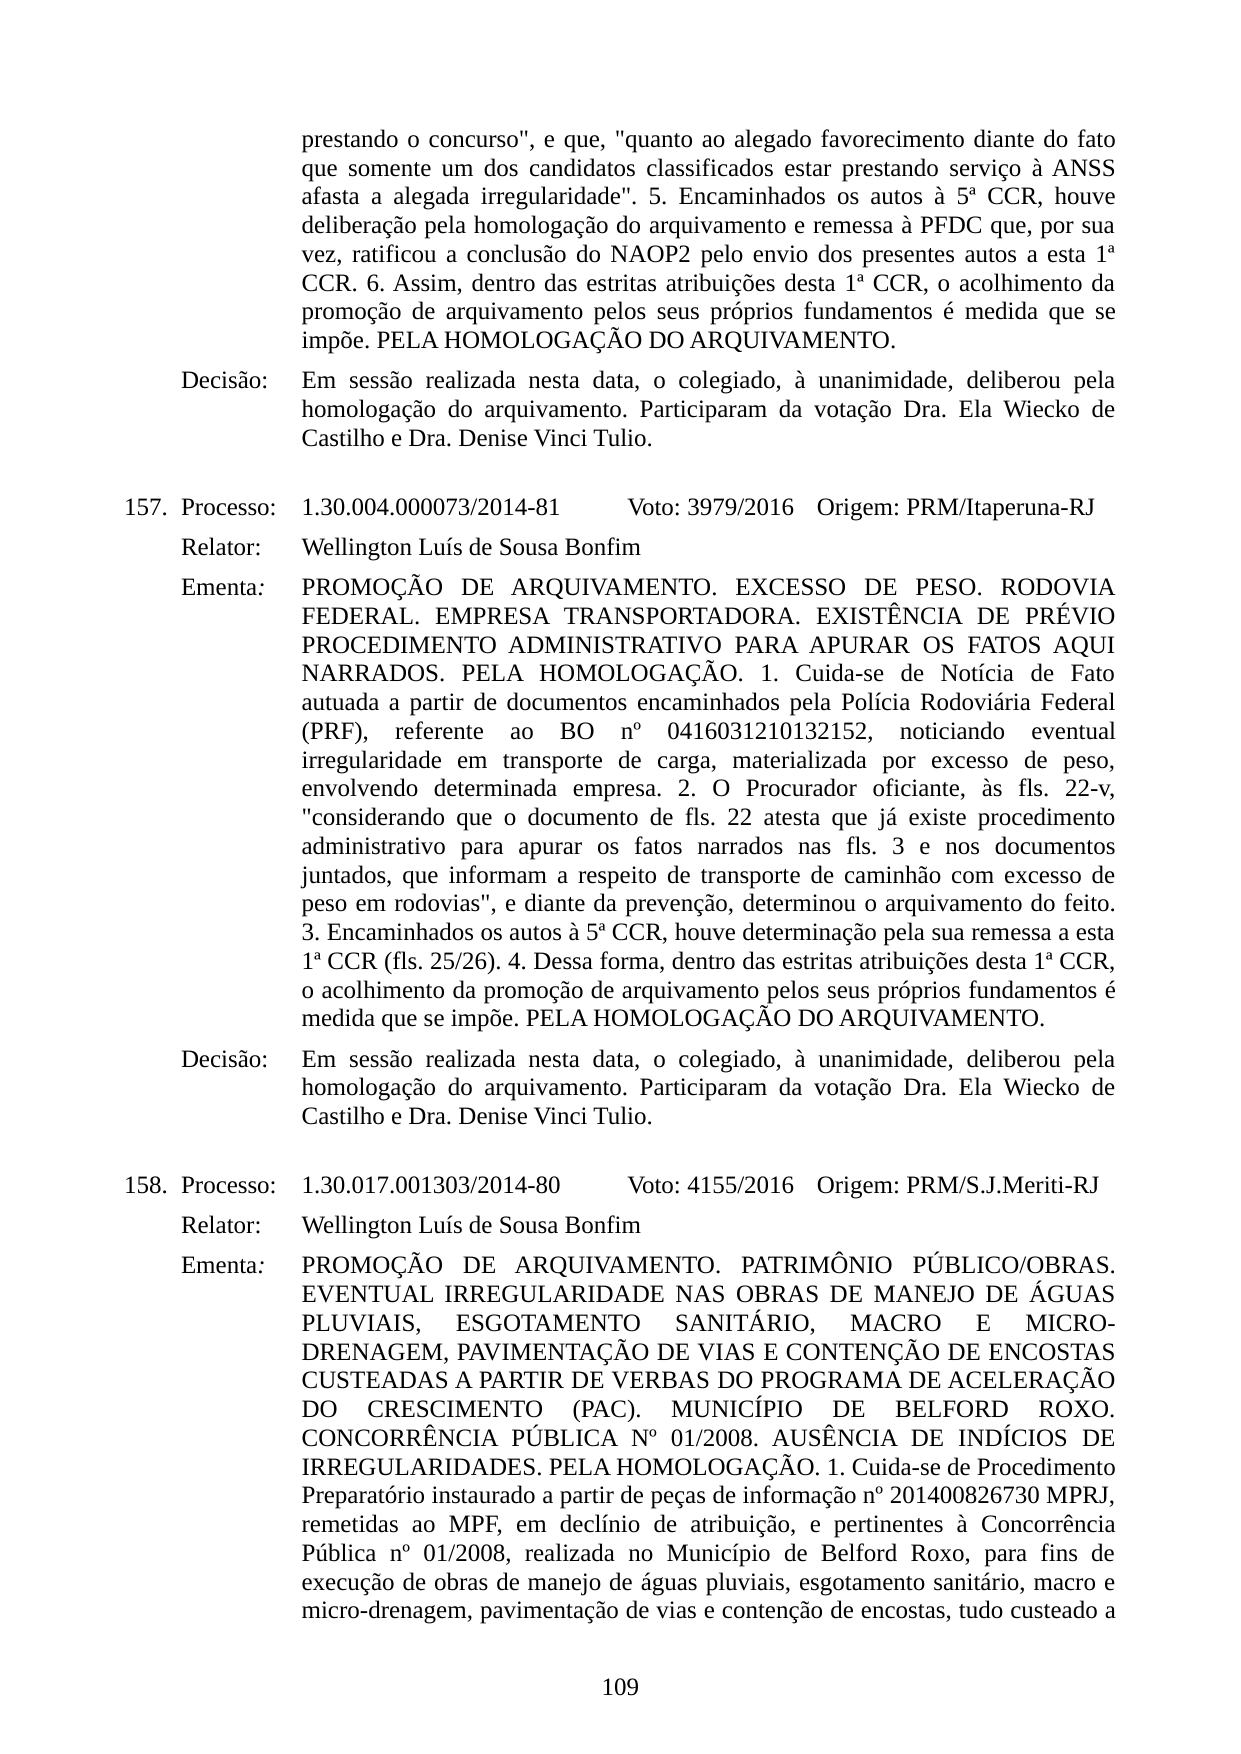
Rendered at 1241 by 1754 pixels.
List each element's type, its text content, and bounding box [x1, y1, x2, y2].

table_header 157. [118, 486, 175, 526]
table_cell [118, 1038, 175, 1136]
table_cell [118, 118, 175, 359]
table_cell Ementa: [175, 1245, 296, 1630]
table_cell Wellington Luís de Sousa Bonfim [296, 1205, 1122, 1245]
table_cell Em sessão realizada nesta data, o colegiado, à unanimidade, deliberou pela homologação do arquivamento. Participaram da votação Dra. Ela Wiecko de Castilho e Dra. Denise Vinci Tulio. [296, 1038, 1122, 1136]
table_cell PROMOÇÃO DE ARQUIVAMENTO. PATRIMÔNIO PÚBLICO/OBRAS. EVENTUAL IRREGULARIDADE NAS OBRAS DE MANEJO DE ÁGUAS PLUVIAIS, ESGOTAMENTO SANITÁRIO, MACRO E MICRO-DRENAGEM, PAVIMENTAÇÃO DE VIAS E CONTENÇÃO DE ENCOSTAS CUSTEADAS A PARTIR DE VERBAS DO PROGRAMA DE ACELERAÇÃO DO CRESCIMENTO (PAC). MUNICÍPIO DE BELFORD ROXO. CONCORRÊNCIA PÚBLICA Nº 01/2008. AUSÊNCIA DE INDÍCIOS DE IRREGULARIDADES. PELA HOMOLOGAÇÃO. 1. Cuida-se de Procedimento Preparatório instaurado a partir de peças de informação nº 201400826730 MPRJ, remetidas ao MPF, em declínio de atribuição, e pertinentes à Concorrência Pública nº 01/2008, realizada no Município de Belford Roxo, para fins de execução de obras de manejo de águas pluviais, esgotamento sanitário, macro e micro-drenagem, pavimentação de vias e contenção de encostas, tudo custeado a [296, 1245, 1122, 1630]
table_header Origem: PRM/S.J.Meriti-RJ [811, 1164, 1122, 1204]
table_cell Wellington Luís de Sousa Bonfim [296, 526, 1122, 566]
table_cell [118, 1245, 175, 1630]
table_header Processo: [175, 1164, 296, 1204]
table_cell Relator: [175, 526, 296, 566]
table_header Voto: 4155/2016 [621, 1164, 811, 1204]
table_cell Ementa: [175, 566, 296, 1038]
table_cell prestando o concurso", e que, "quanto ao alegado favorecimento diante do fato que somente um dos candidatos classificados estar prestando serviço à ANSS afasta a alegada irregularidade". 5. Encaminhados os autos à 5ª CCR, houve deliberação pela homologação do arquivamento e remessa à PFDC que, por sua vez, ratificou a conclusão do NAOP2 pelo envio dos presentes autos a esta 1ª CCR. 6. Assim, dentro das estritas atribuições desta 1ª CCR, o acolhimento da promoção de arquivamento pelos seus próprios fundamentos é medida que se impõe. PELA HOMOLOGAÇÃO DO ARQUIVAMENTO. [296, 118, 1122, 359]
table_header Origem: PRM/Itaperuna-RJ [811, 486, 1122, 526]
table_cell Relator: [175, 1205, 296, 1245]
table_cell Decisão: [175, 360, 296, 457]
table_header 1.30.004.000073/2014-81 [296, 486, 621, 526]
table_header Voto: 3979/2016 [621, 486, 811, 526]
table_cell [118, 1205, 175, 1245]
table_cell PROMOÇÃO DE ARQUIVAMENTO. EXCESSO DE PESO. RODOVIA FEDERAL. EMPRESA TRANSPORTADORA. EXISTÊNCIA DE PRÉVIO PROCEDIMENTO ADMINISTRATIVO PARA APURAR OS FATOS AQUI NARRADOS. PELA HOMOLOGAÇÃO. 1. Cuida-se de Notícia de Fato autuada a partir de documentos encaminhados pela Polícia Rodoviária Federal (PRF), referente ao BO nº 0416031210132152, noticiando eventual irregularidade em transporte de carga, materializada por excesso de peso, envolvendo determinada empresa. 2. O Procurador oficiante, às fls. 22-v, "considerando que o documento de fls. 22 atesta que já existe procedimento administrativo para apurar os fatos narrados nas fls. 3 e nos documentos juntados, que informam a respeito de transporte de caminhão com excesso de peso em rodovias", e diante da prevenção, determinou o arquivamento do feito. 3. Encaminhados os autos à 5ª CCR, houve determinação pela sua remessa a esta 1ª CCR (fls. 25/26). 4. Dessa forma, dentro das estritas atribuições desta 1ª CCR, o acolhimento da promoção de arquivamento pelos seus próprios fundamentos é medida que se impõe. PELA HOMOLOGAÇÃO DO ARQUIVAMENTO. [296, 566, 1122, 1038]
table_cell [118, 566, 175, 1038]
table_header 158. [118, 1164, 175, 1204]
table_cell [118, 360, 175, 457]
table_cell [175, 118, 296, 359]
table_cell Decisão: [175, 1038, 296, 1136]
table_cell [118, 526, 175, 566]
table_cell Em sessão realizada nesta data, o colegiado, à unanimidade, deliberou pela homologação do arquivamento. Participaram da votação Dra. Ela Wiecko de Castilho e Dra. Denise Vinci Tulio. [296, 360, 1122, 457]
table_header Processo: [175, 486, 296, 526]
table_header 1.30.017.001303/2014-80 [296, 1164, 621, 1204]
